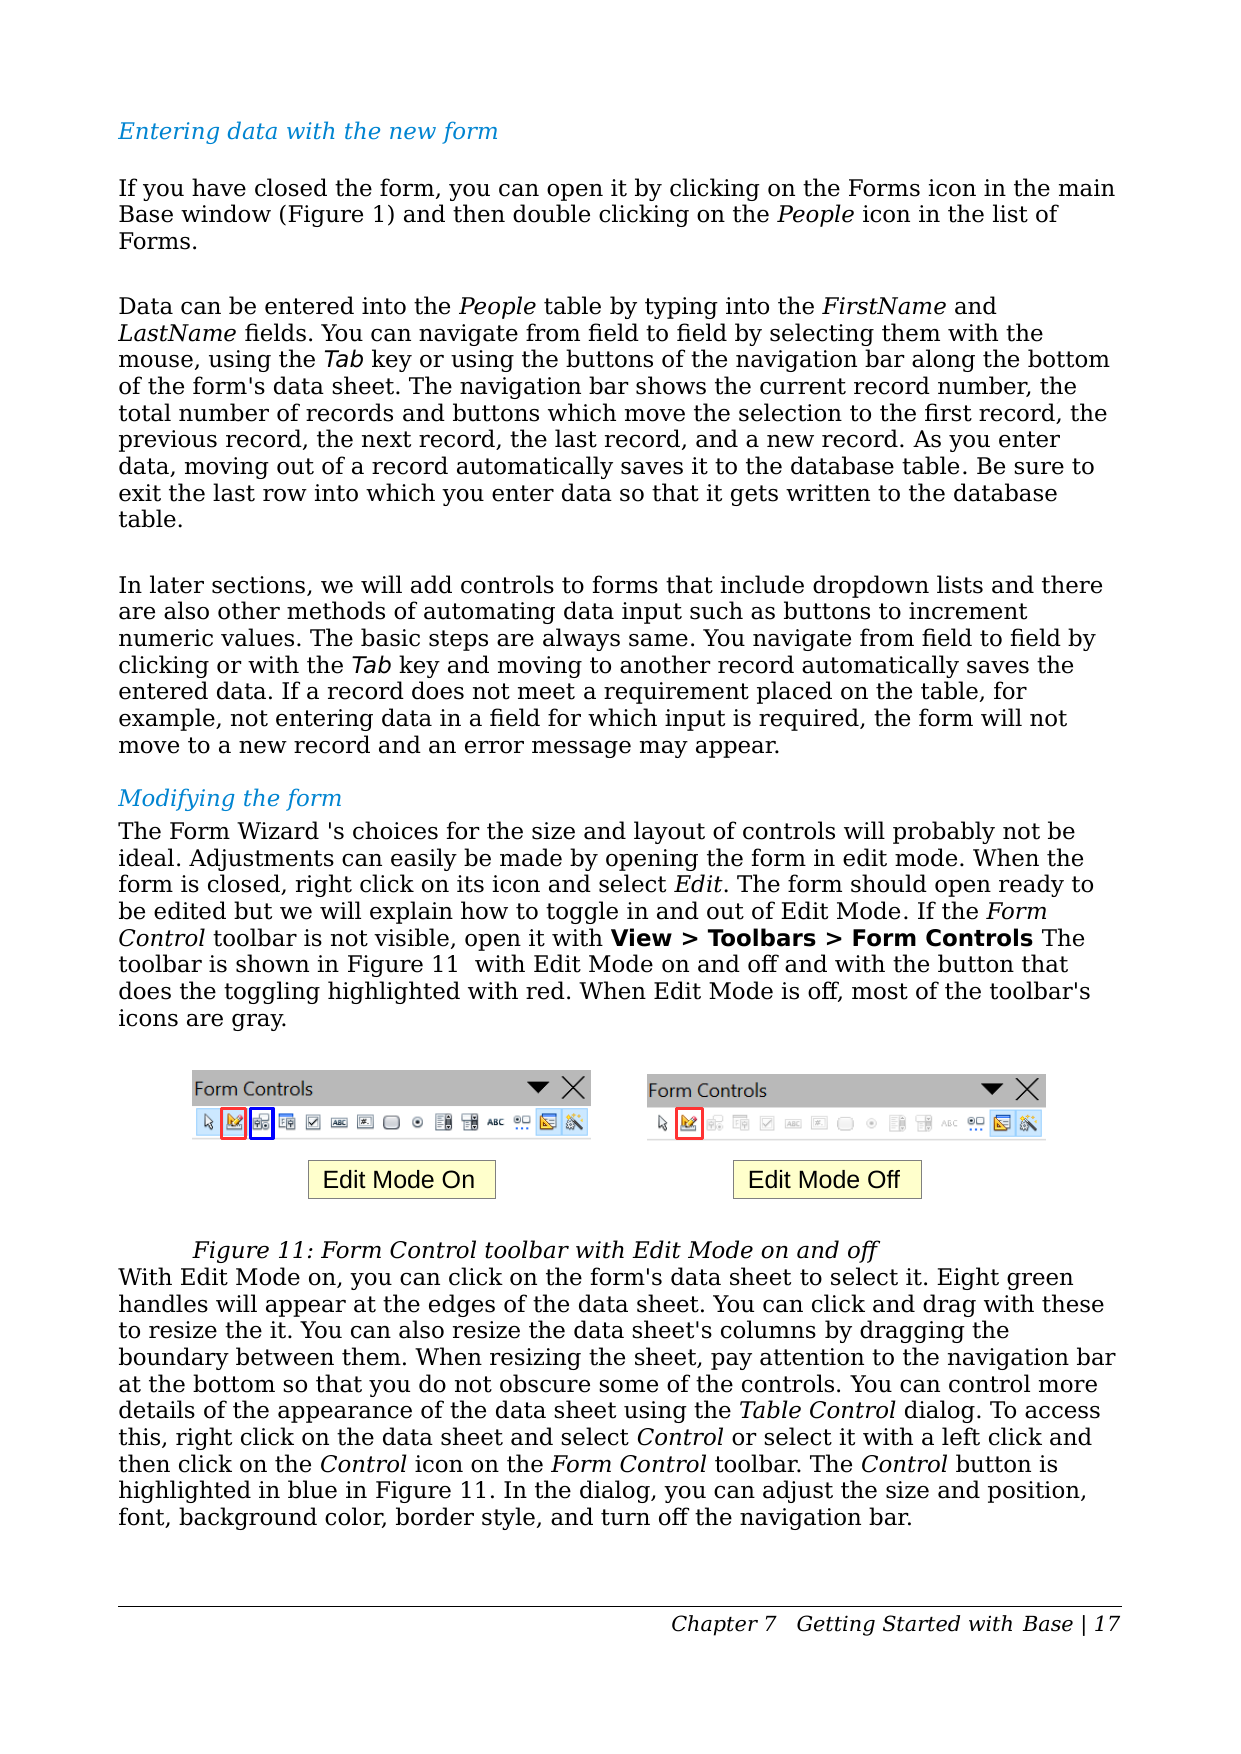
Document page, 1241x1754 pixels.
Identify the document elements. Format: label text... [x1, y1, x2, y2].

picture [647, 1074, 1046, 1141]
text Data can be entered into the People table by typing into the FirstName and LastName fields. You can navigate from field to field by selecting them with the mouse, using the Tab key or using the buttons of the navigation bar along the bottom of the form's data sheet. The navigation bar shows the current record number, the total number of records and buttons which move the selection to the first record, the previous record, the next record, the last record, and a new record. As you enter data, moving out of a record automatically saves it to the database table. Be sure to exit the last row into which you enter data so that it gets written to the database table. [118, 293, 1122, 533]
text With Edit Mode on, you can click on the form's data sheet to select it. Eight green handles will appear at the edges of the data sheet. You can click and drag with these to resize the it. You can also resize the data sheet's columns by dragging the boundary between them. When resizing the sheet, pay attention to the navigation bar at the bottom so that you do not obscure some of the controls. You can control more details of the appearance of the data sheet using the Table Control dialog. To access this, right click on the data sheet and select Control or select it with a left click and then click on the Control icon on the Form Control toolbar. The Control button is highlighted in blue in Figure 11. In the dialog, you can adjust the size and position, font, background color, border style, and turn off the navigation bar. [118, 1044, 1122, 1531]
text In later sections, we will add controls to forms that include dropdown lists and there are also other methods of automating data input such as buttons to increment numeric values. The basic steps are always same. You navigate from field to field by clicking or with the Tab key and moving to another record automatically saves the entered data. If a record does not meet a requirement placed on the table, for example, not entering data in a field for which input is required, the form will not move to a new record and an error message may appear. [118, 572, 1122, 758]
picture [223, 1110, 244, 1137]
subtitle Entering data with the new form [118, 118, 1122, 145]
text The Form Wizard 's choices for the size and layout of controls will probably not be ideal. Adjustments can easily be made by opening the form in edit mode. When the form is closed, right click on its icon and select Edit. The form should open ready to be edited but we will explain how to toggle in and out of Edit Mode. If the Form Control toolbar is not visible, open it with View > Toolbars > Form Controls The toolbar is shown in Figure 11 with Edit Mode on and off and with the button that does the toggling highlighted with red. When Edit Mode is off, most of the toolbar's icons are gray. [118, 818, 1122, 1031]
text If you have closed the form, you can open it by clicking on the Forms icon in the main Base window (Figure 1) and then double clicking on the People icon in the list of Forms. [118, 175, 1122, 255]
text Figure 11: Form Control toolbar with Edit Mode on and off [193, 1237, 1048, 1264]
picture [192, 1070, 591, 1140]
subtitle Modifying the form [118, 785, 1122, 812]
picture [252, 1110, 271, 1137]
